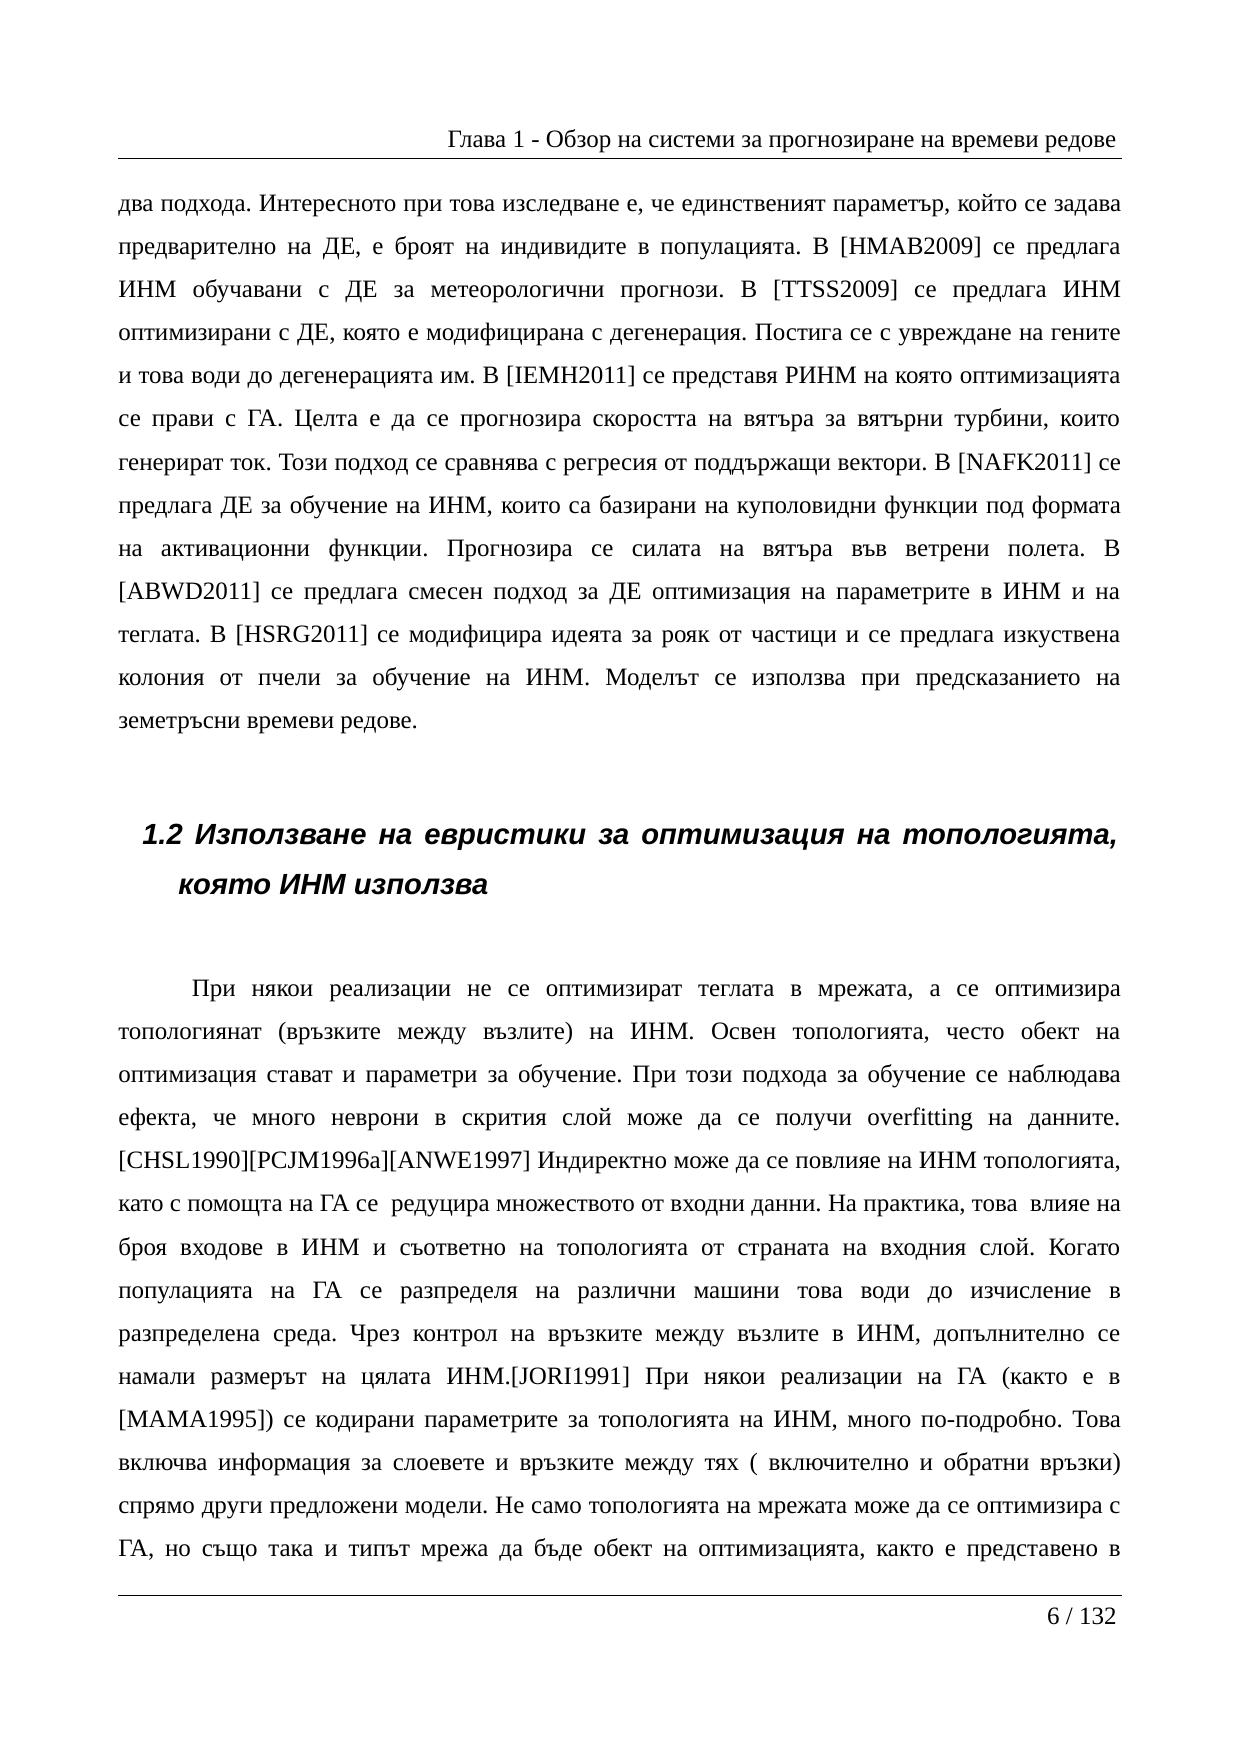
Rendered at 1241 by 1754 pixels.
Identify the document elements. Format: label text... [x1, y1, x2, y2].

text два подхода. Интересното при това изследване е, че единственият параметър, който се задава предварително на ДЕ, е броят на индивидите в популацията. В [HMAB2009] се предлага ИНМ обучавани с ДЕ за метеорологични прогнози. В [TTSS2009] се предлага ИНМ оптимизирани с ДЕ, която е модифицирана с дегенерация. Постига се с увреждане на гените и това води до дегенерацията им. В [IEMH2011] се представя РИНМ на която оптимизацията се прави с ГА. Целта е да се прогнозира скоростта на вятъра за вятърни турбини, които генерират ток. Този подход се сравнява с регресия от поддържащи вектори. В [NAFK2011] се предлага ДЕ за обучение на ИНМ, които са базирани на куполовидни функции под формата на активационни функции. Прогнозира се силата на вятъра във ветрени полета. В [ABWD2011] се предлага смесен подход за ДЕ оптимизация на параметрите в ИНМ и на теглата. В [HSRG2011] се модифицира идеята за рояк от частици и се предлага изкуствена колония от пчели за обучение на ИНМ. Моделът се използва при предсказанието на земетръсни времеви редове. [118, 188, 1122, 734]
text При някои реализации не се оптимизират теглата в мрежата, а се оптимизира топологиянат (връзките между възлите) на ИНМ. Освен топологията, често обект на оптимизация стават и параметри за обучение. При този подхода за обучение се наблюдава ефекта, че много неврони в скрития слой може да се получи overfitting на данните. [CHSL1990][PCJM1996a][ANWE1997] Индиректно може да се повлияе на ИНМ топологията, като с помощта на ГА се редуцира множеството от входни данни. На практика, това влияе на броя входове в ИНМ и съответно на топологията от страната на входния слой. Когато популацията на ГА се разпределя на различни машини това води до изчисление в разпределена среда. Чрез контрол на връзките между възлите в ИНМ, допълнително се намали размерът на цялата ИНМ.[JORI1991] При някои реализации на ГА (както е в [MAMA1995]) се кодирани параметрите за топологията на ИНМ, много по-подробно. Това включва информация за слоевете и връзките между тях ( включително и обратни връзки) спрямо други предложени модели. Не само топологията на мрежата може да се оптимизира с ГА, но също така и типът мрежа да бъде обект на оптимизацията, както е представено в [118, 973, 1122, 1562]
subtitle 1.2 Използване на евристики за оптимизация на топологията, която ИНМ използва [118, 817, 1122, 901]
